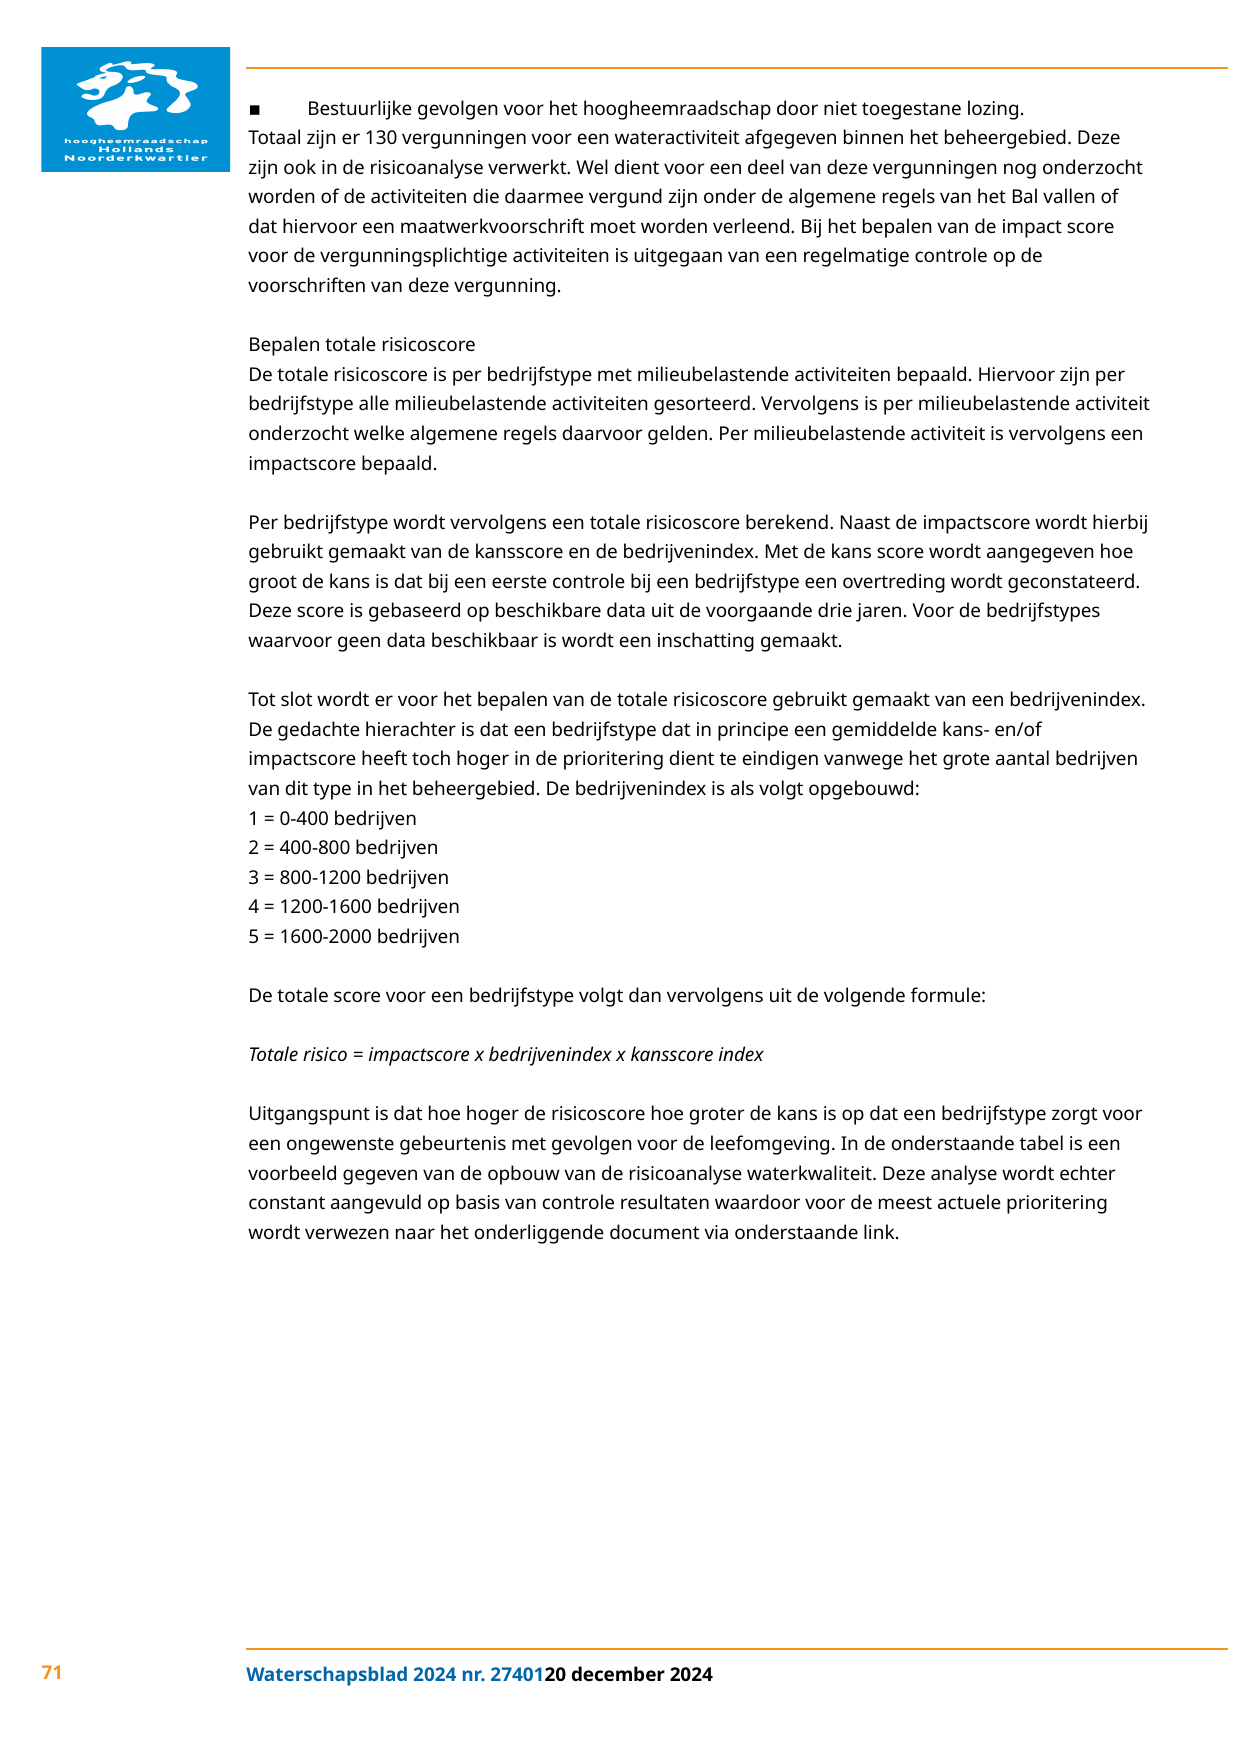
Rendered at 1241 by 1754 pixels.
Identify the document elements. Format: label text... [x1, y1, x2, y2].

picture [118, 62, 197, 112]
text Totale risico = impactscore x bedrijvenindex x kansscore index [248, 1041, 1152, 1067]
picture [129, 76, 144, 82]
text 1 = 0-400 bedrijven [248, 805, 1152, 831]
picture [78, 64, 122, 99]
text Per bedrijfstype wordt vervolgens een totale risicoscore berekend. Naast de impactscore wordt hierbij gebruikt gemaakt van de kansscore en de bedrijvenindex. Met de kans score wordt aangegeven hoe groot de kans is dat bij een eerste controle bij een bedrijfstype een overtreding wordt geconstateerd. Deze score is gebaseerd op beschikbare data uit de voorgaande drie jaren. Voor de bedrijfstypes waarvoor geen data beschikbaar is wordt een inschatting gemaakt. [248, 509, 1152, 653]
text 3 = 800-1200 bedrijven [248, 864, 1152, 890]
text 4 = 1200-1600 bedrijven [248, 893, 1152, 919]
text Totaal zijn er 130 vergunningen voor een wateractiviteit afgegeven binnen het beheergebied. Deze zijn ook in de risicoanalyse verwerkt. Wel dient voor een deel van deze vergunningen nog onderzocht worden of de activiteiten die daarmee vergund zijn onder de algemene regels van het Bal vallen of dat hiervoor een maatwerkvoorschrift moet worden verleend. Bij het bepalen van de impact score voor de vergunningsplichtige activiteiten is uitgegaan van een regelmatige controle op de voorschriften van deze vergunning. [248, 124, 1152, 298]
text De totale risicoscore is per bedrijfstype met milieubelastende activiteiten bepaald. Hiervoor zijn per bedrijfstype alle milieubelastende activiteiten gesorteerd. Vervolgens is per milieubelastende activiteit onderzocht welke algemene regels daarvoor gelden. Per milieubelastende activiteit is vervolgens een impactscore bepaald. [248, 361, 1152, 476]
text 2 = 400-800 bedrijven [248, 834, 1152, 860]
text Uitgangspunt is dat hoe hoger de risicoscore hoe groter de kans is op dat een bedrijfstype zorgt voor een ongewenste gebeurtenis met gevolgen voor de leefomgeving. In de onderstaande tabel is een voorbeeld gegeven van de opbouw van de risicoanalyse waterkwaliteit. Deze analyse wordt echter constant aangevuld op basis van controle resultaten waardoor voor de meest actuele prioritering wordt verwezen naar het onderliggende document via onderstaande link. [248, 1101, 1152, 1245]
text Tot slot wordt er voor het bepalen van de totale risicoscore gebruikt gemaakt van een bedrijvenindex. De gedachte hierachter is dat een bedrijfstype dat in principe een gemiddelde kans- en/of impactscore heeft toch hoger in de prioritering dient te eindigen vanwege het grote aantal bedrijven van dit type in het beheergebied. De bedrijvenindex is als volgt opgebouwd: [248, 686, 1152, 801]
list Bestuurlijke gevolgen voor het hoogheemraadschap door niet toegestane lozing. [248, 95, 1152, 121]
text Bepalen totale risicoscore [248, 331, 1152, 357]
text De totale score voor een bedrijfstype volgt dan vervolgens uit de volgende formule: [248, 982, 1152, 1008]
picture [88, 87, 157, 130]
text 5 = 1600-2000 bedrijven [248, 923, 1152, 949]
